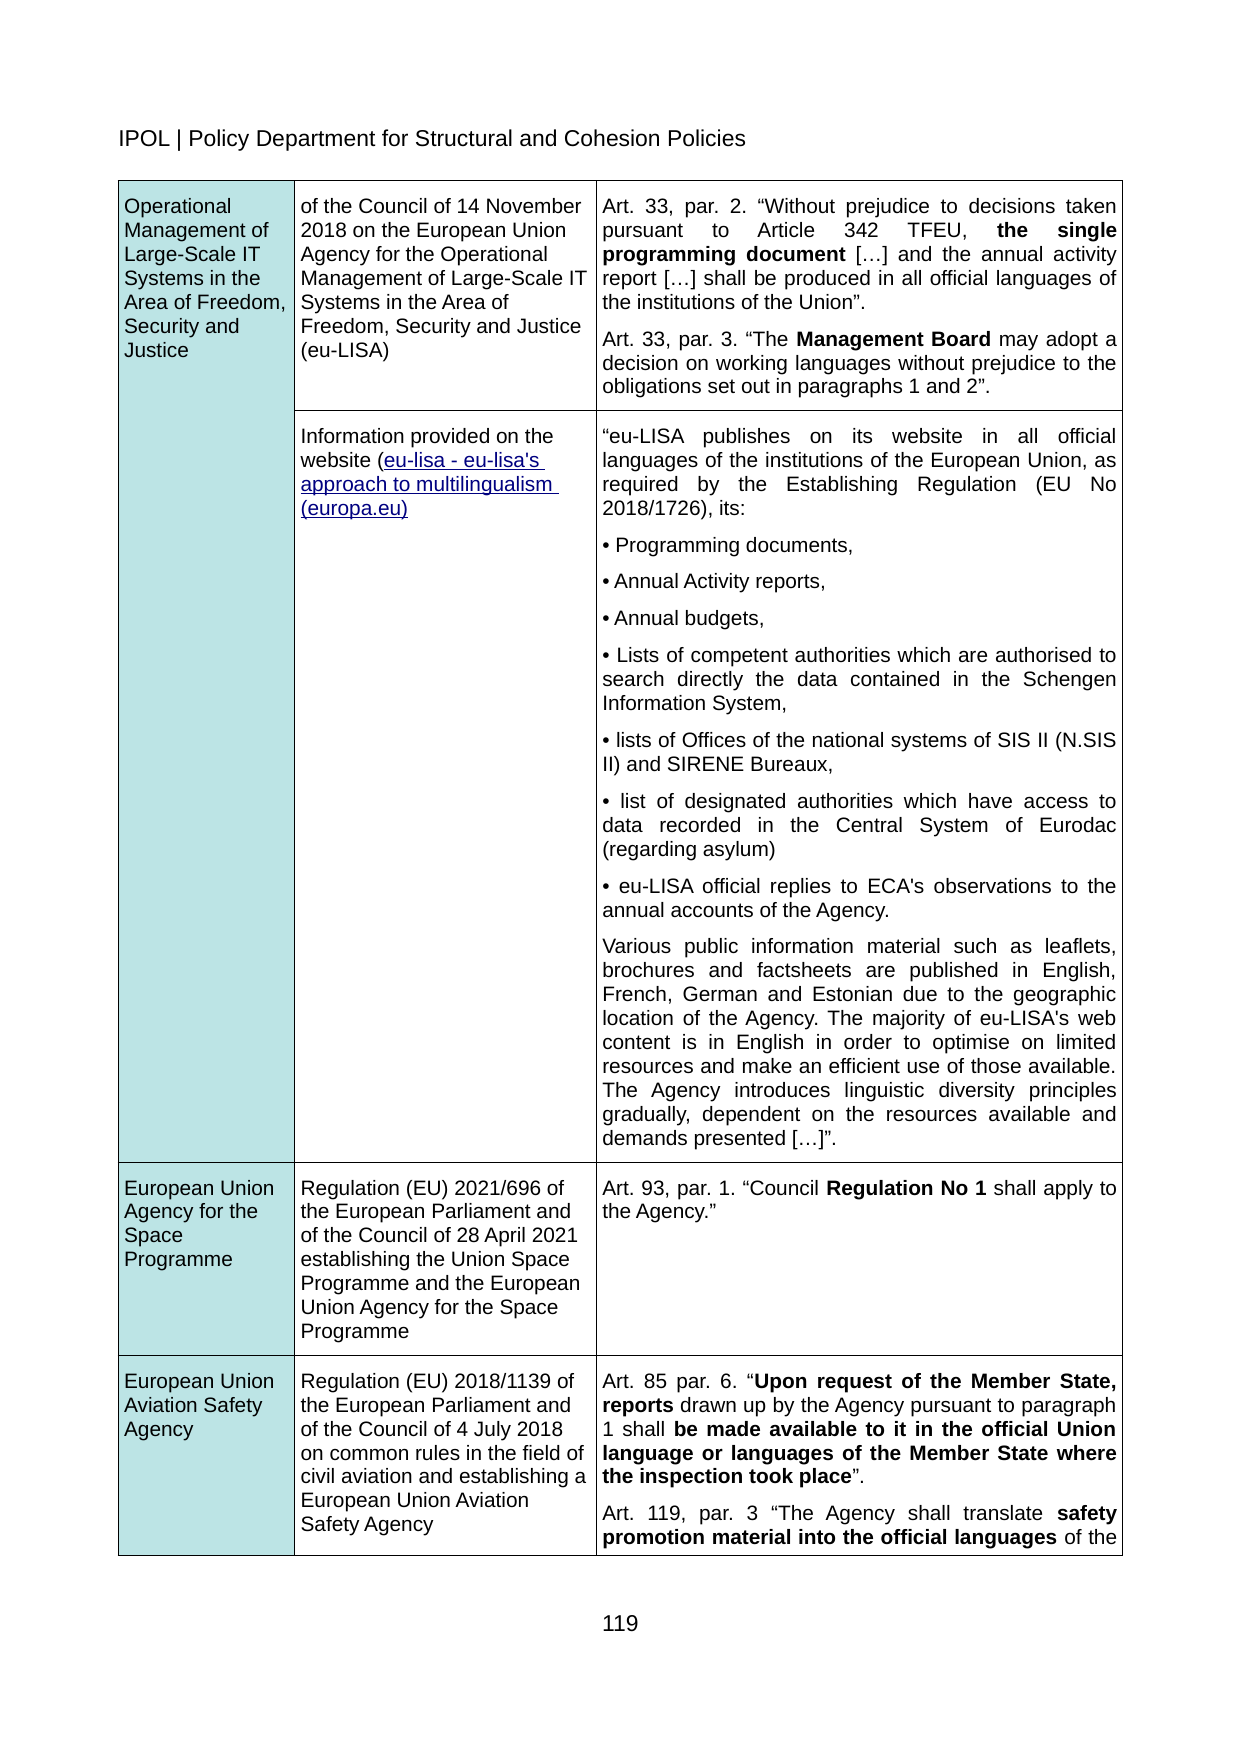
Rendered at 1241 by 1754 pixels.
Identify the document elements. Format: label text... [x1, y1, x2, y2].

table_cell Art. 33, par. 2. “Without prejudice to decisions taken pursuant to Article 342 TFEU, the single programming document […] and the annual activity report […] shall be produced in all official languages of the institutions of the Union”. Art. 33, par. 3. “The Management Board may adopt a decision on working languages without prejudice to the obligations set out in paragraphs 1 and 2”. [597, 181, 1122, 410]
table_cell of the Council of 14 November 2018 on the European Union Agency for the Operational Management of Large-Scale IT Systems in the Area of Freedom, Security and Justice (eu-LISA) [295, 181, 596, 410]
table_cell Art. 85 par. 6. “Upon request of the Member State, reports drawn up by the Agency pursuant to paragraph 1 shall be made available to it in the official Union language or languages of the Member State where the inspection took place”. Art. 119, par. 3 “The Agency shall translate safety promotion material into the official languages of the [597, 1356, 1122, 1555]
table_cell Information provided on the website (eu-lisa - eu-lisa's approach to multilingualism (europa.eu) [295, 411, 596, 1162]
table_cell Regulation (EU) 2021/696 of the European Parliament and of the Council of 28 April 2021 establishing the Union Space Programme and the European Union Agency for the Space Programme [295, 1163, 596, 1355]
table_cell “eu-LISA publishes on its website in all official languages of the institutions of the European Union, as required by the Establishing Regulation (EU No 2018/1726), its: • Programming documents, • Annual Activity reports, • Annual budgets, • Lists of competent authorities which are authorised to search directly the data contained in the Schengen Information System, • lists of Offices of the national systems of SIS II (N.SIS II) and SIRENE Bureaux, • list of designated authorities which have access to data recorded in the Central System of Eurodac (regarding asylum) • eu-LISA official replies to ECA's observations to the annual accounts of the Agency. Various public information material such as leaflets, brochures and factsheets are published in English, French, German and Estonian due to the geographic location of the Agency. The majority of eu-LISA's web content is in English in order to optimise on limited resources and make an efficient use of those available. The Agency introduces linguistic diversity principles gradually, dependent on the resources available and demands presented […]”. [597, 411, 1122, 1162]
table_cell European Union Agency for the Space Programme [119, 1163, 294, 1355]
table_cell Regulation (EU) 2018/1139 of the European Parliament and of the Council of 4 July 2018 on common rules in the field of civil aviation and establishing a European Union Aviation Safety Agency [295, 1356, 596, 1555]
table_cell Art. 93, par. 1. “Council Regulation No 1 shall apply to the Agency.” [597, 1163, 1122, 1355]
table_cell Operational Management of Large-Scale IT Systems in the Area of Freedom, Security and Justice [119, 181, 294, 1162]
table_cell European Union Aviation Safety Agency [119, 1356, 294, 1555]
